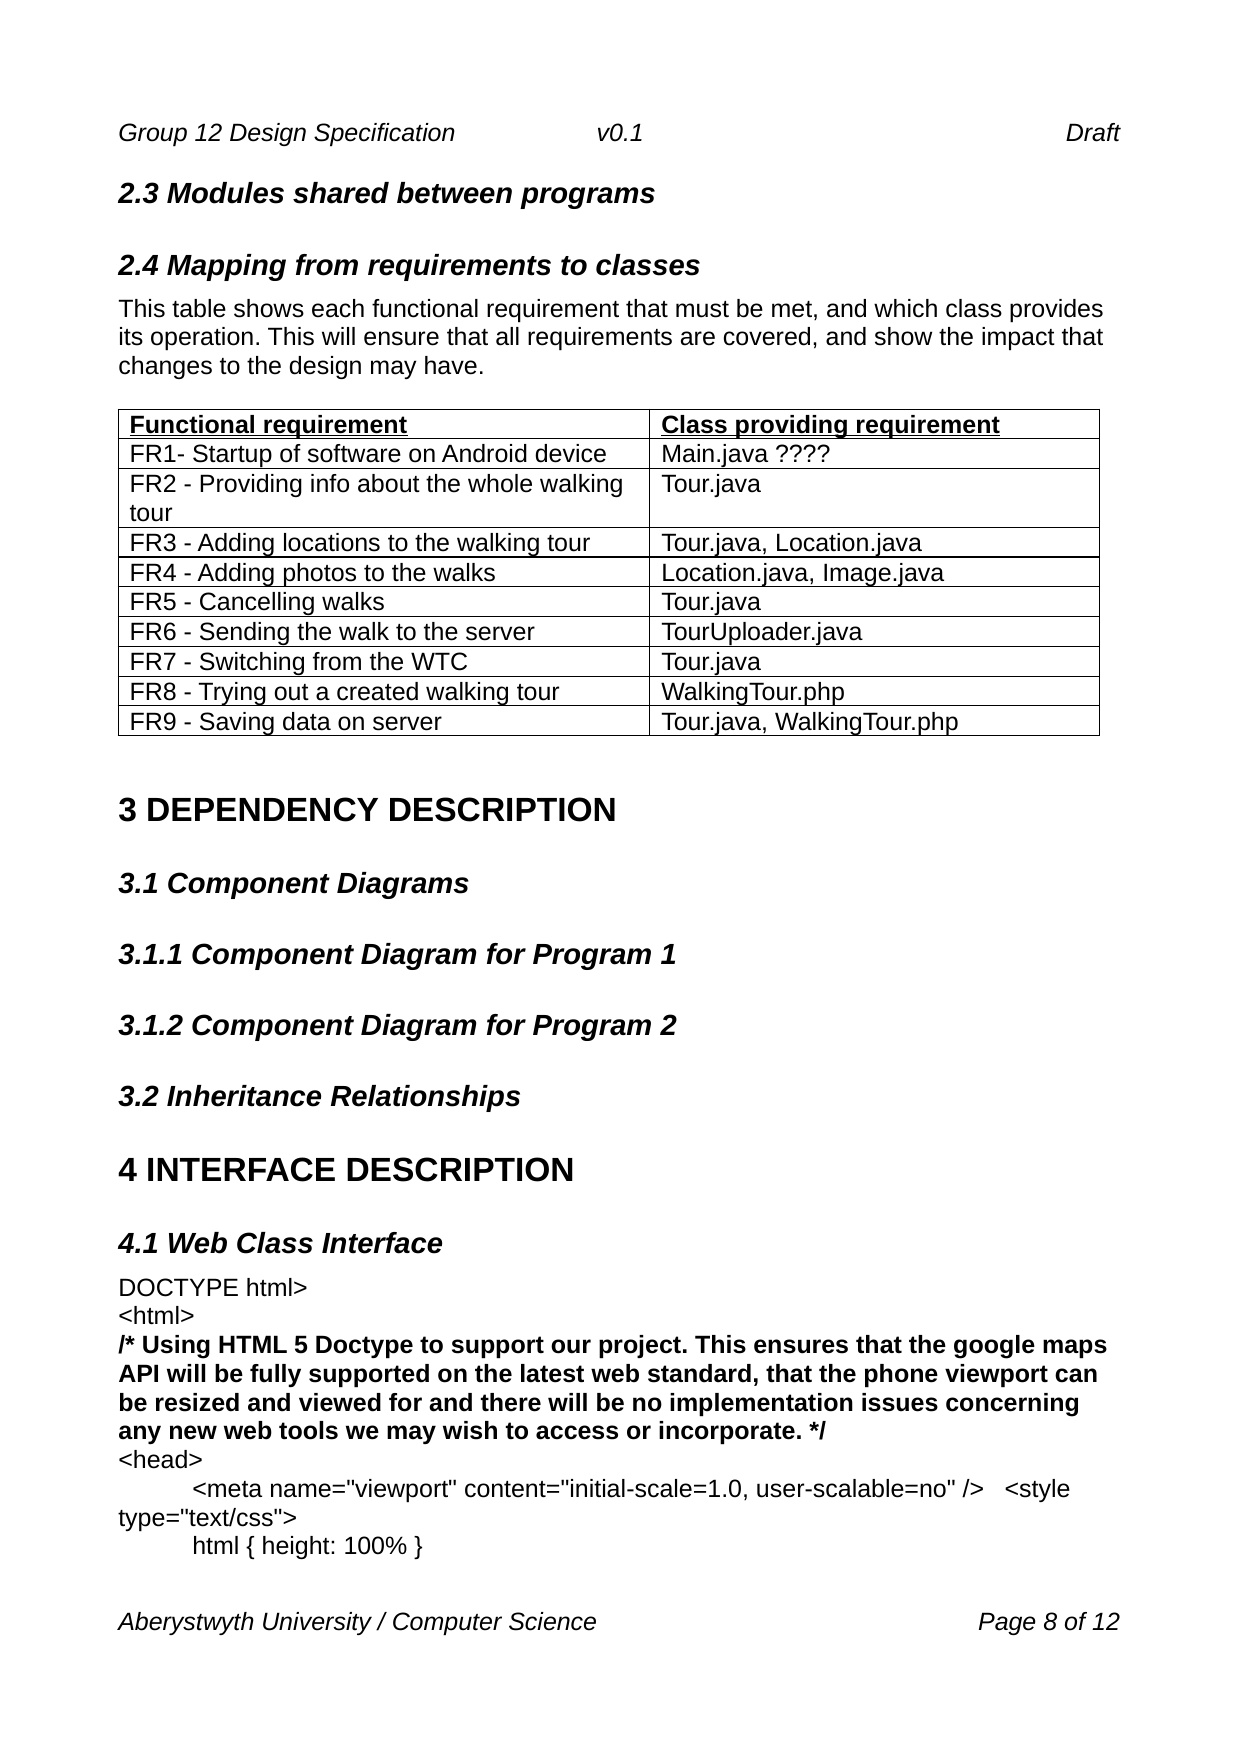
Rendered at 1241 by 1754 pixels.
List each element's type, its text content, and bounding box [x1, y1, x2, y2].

subtitle 2.4 Mapping from requirements to classes [118, 247, 1122, 281]
subtitle 3.1.1 Component Diagram for Program 1 [118, 937, 1122, 971]
table_cell FR3 - Adding locations to the walking tour [119, 528, 649, 556]
subtitle 2.3 Modules shared between programs [118, 176, 1122, 210]
subtitle 3.1.2 Component Diagram for Program 2 [118, 1008, 1122, 1042]
table_cell FR6 - Sending the walk to the server [119, 617, 649, 646]
table_cell FR1- Startup of software on Android device [119, 439, 649, 468]
table_cell TourUploader.java [650, 617, 1099, 646]
subtitle 3.1 Component Diagrams [118, 866, 1122, 900]
table_cell Tour.java, Location.java [650, 528, 1099, 556]
table_cell FR8 - Trying out a created walking tour [119, 677, 649, 705]
text DOCTYPE html> <html> /* Using HTML 5 Doctype to support our project. This ensures that the google maps API will be fully supported on the latest web standard, that the phone viewport can be resized and viewed for and there will be no implementation issues concerning any new web tools we may wish to access or incorporate. */ <head> <meta name="viewport" content="initial-scale=1.0, user-scalable=no" /> <style type="text/css"> html { height: 100% } [118, 1272, 1122, 1560]
table_cell FR7 - Switching from the WTC [119, 647, 649, 676]
subtitle 4.1 Web Class Interface [118, 1226, 1122, 1260]
table_cell Tour.java [650, 587, 1099, 616]
table_cell FR2 - Providing info about the whole walking tour [119, 469, 649, 527]
table_cell WalkingTour.php [650, 677, 1099, 705]
subtitle 4 INTERFACE DESCRIPTION [118, 1150, 1122, 1189]
table_cell Tour.java, WalkingTour.php [650, 706, 1099, 735]
table_cell Location.java, Image.java [650, 558, 1099, 586]
table_cell Tour.java [650, 469, 1099, 527]
table_cell Main.java ???? [650, 439, 1099, 468]
table_cell FR9 - Saving data on server [119, 706, 649, 735]
subtitle 3.2 Inheritance Relationships [118, 1079, 1122, 1113]
subtitle 3 DEPENDENCY DESCRIPTION [118, 790, 1122, 829]
text This table shows each functional requirement that must be met, and which class provides its operation. This will ensure that all requirements are covered, and show the impact that changes to the design may have. [118, 293, 1122, 380]
table_cell FR5 - Cancelling walks [119, 587, 649, 616]
table_cell Tour.java [650, 647, 1099, 676]
table_header Functional requirement [119, 410, 649, 438]
table_cell FR4 - Adding photos to the walks [119, 558, 649, 586]
table_header Class providing requirement [650, 410, 1099, 438]
